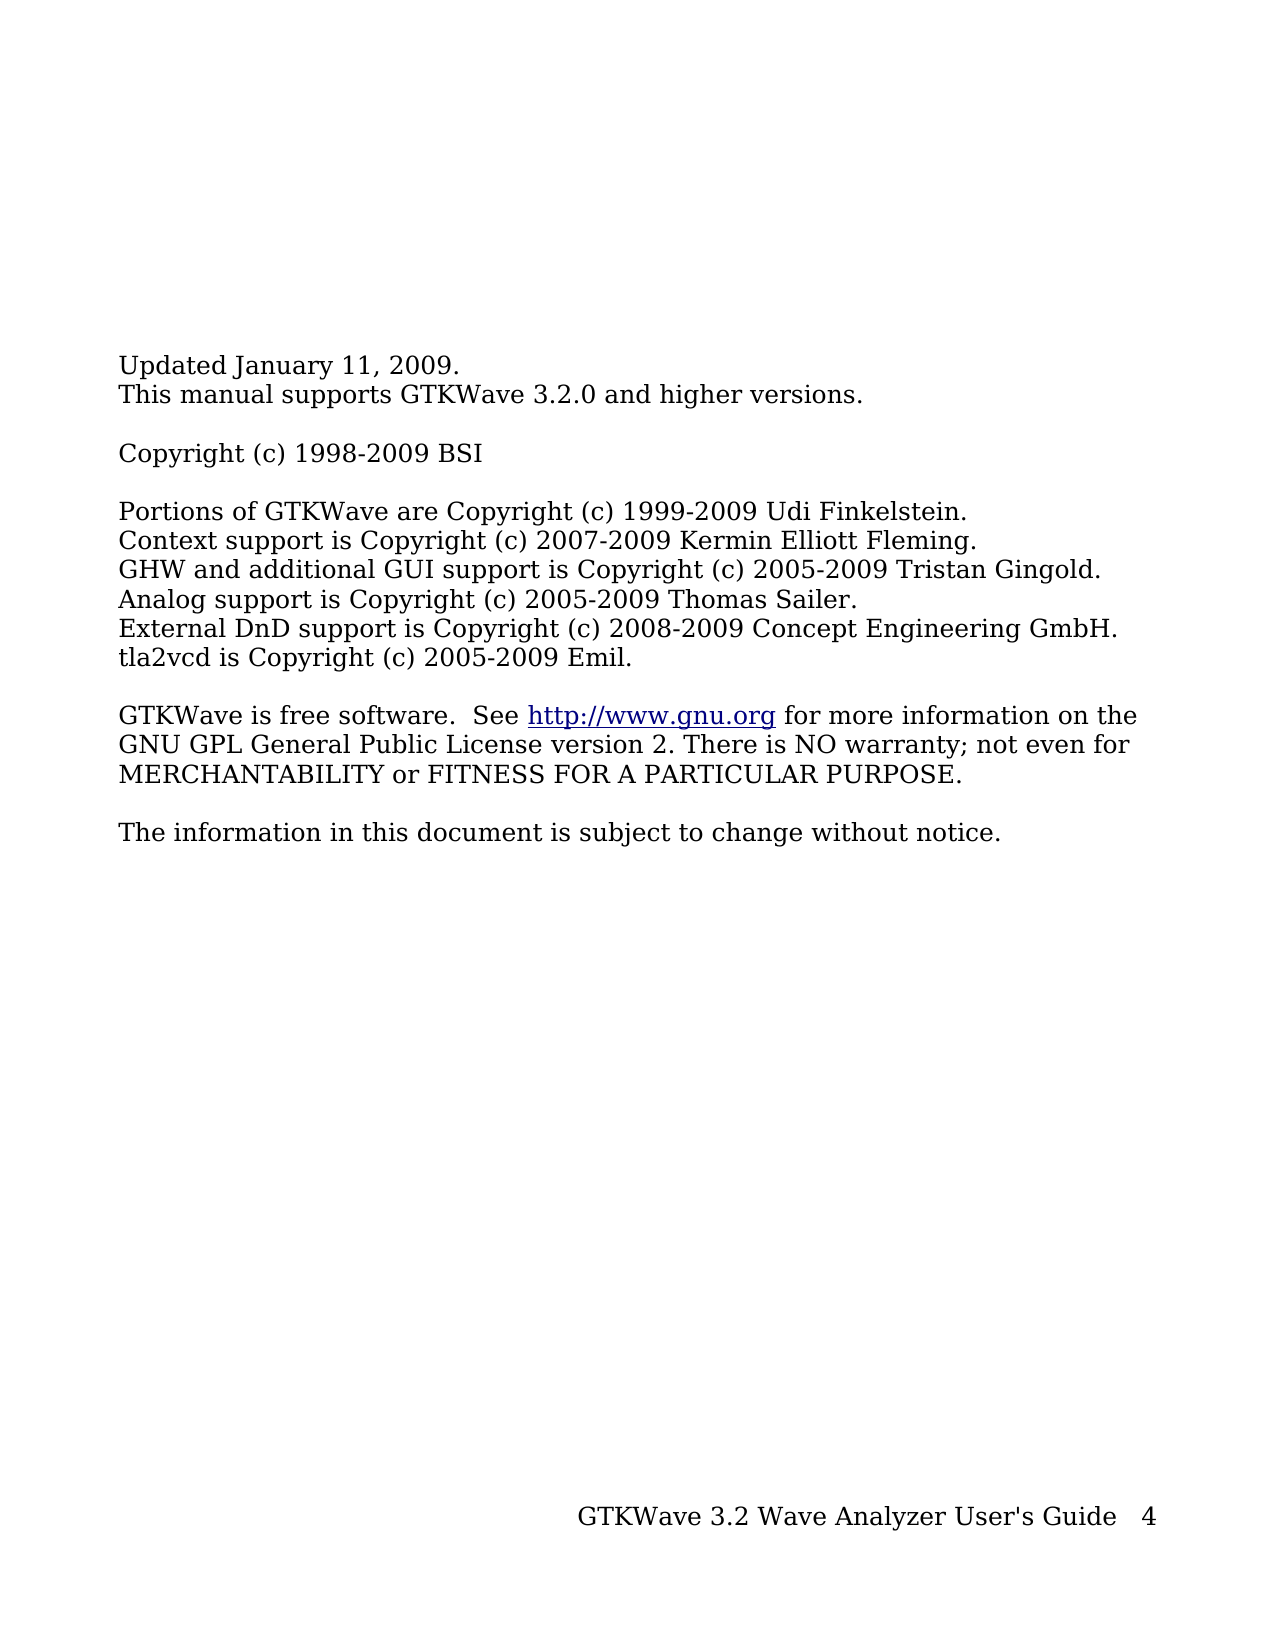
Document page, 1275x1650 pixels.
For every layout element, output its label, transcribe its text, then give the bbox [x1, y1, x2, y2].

text External DnD support is Copyright (c) 2008-2009 Concept Engineering GmbH. [118, 614, 1157, 643]
text Copyright (c) 1998-2009 BSI [118, 439, 1157, 468]
text tla2vcd is Copyright (c) 2005-2009 Emil. [118, 643, 1157, 672]
text Updated January 11, 2009. [118, 351, 1157, 381]
text This manual supports GTKWave 3.2.0 and higher versions. [118, 381, 1157, 410]
text The information in this document is subject to change without notice. [118, 818, 1157, 847]
text Context support is Copyright (c) 2007-2009 Kermin Elliott Fleming. [118, 526, 1157, 556]
text Analog support is Copyright (c) 2005-2009 Thomas Sailer. [118, 585, 1157, 614]
text GTKWave is free software. See http://www.gnu.org for more information on the GNU GPL General Public License version 2. There is NO warranty; not even for MERCHANTABILITY or FITNESS FOR A PARTICULAR PURPOSE. [118, 701, 1157, 789]
text Portions of GTKWave are Copyright (c) 1999-2009 Udi Finkelstein. [118, 497, 1157, 526]
text GHW and additional GUI support is Copyright (c) 2005-2009 Tristan Gingold. [118, 556, 1157, 585]
